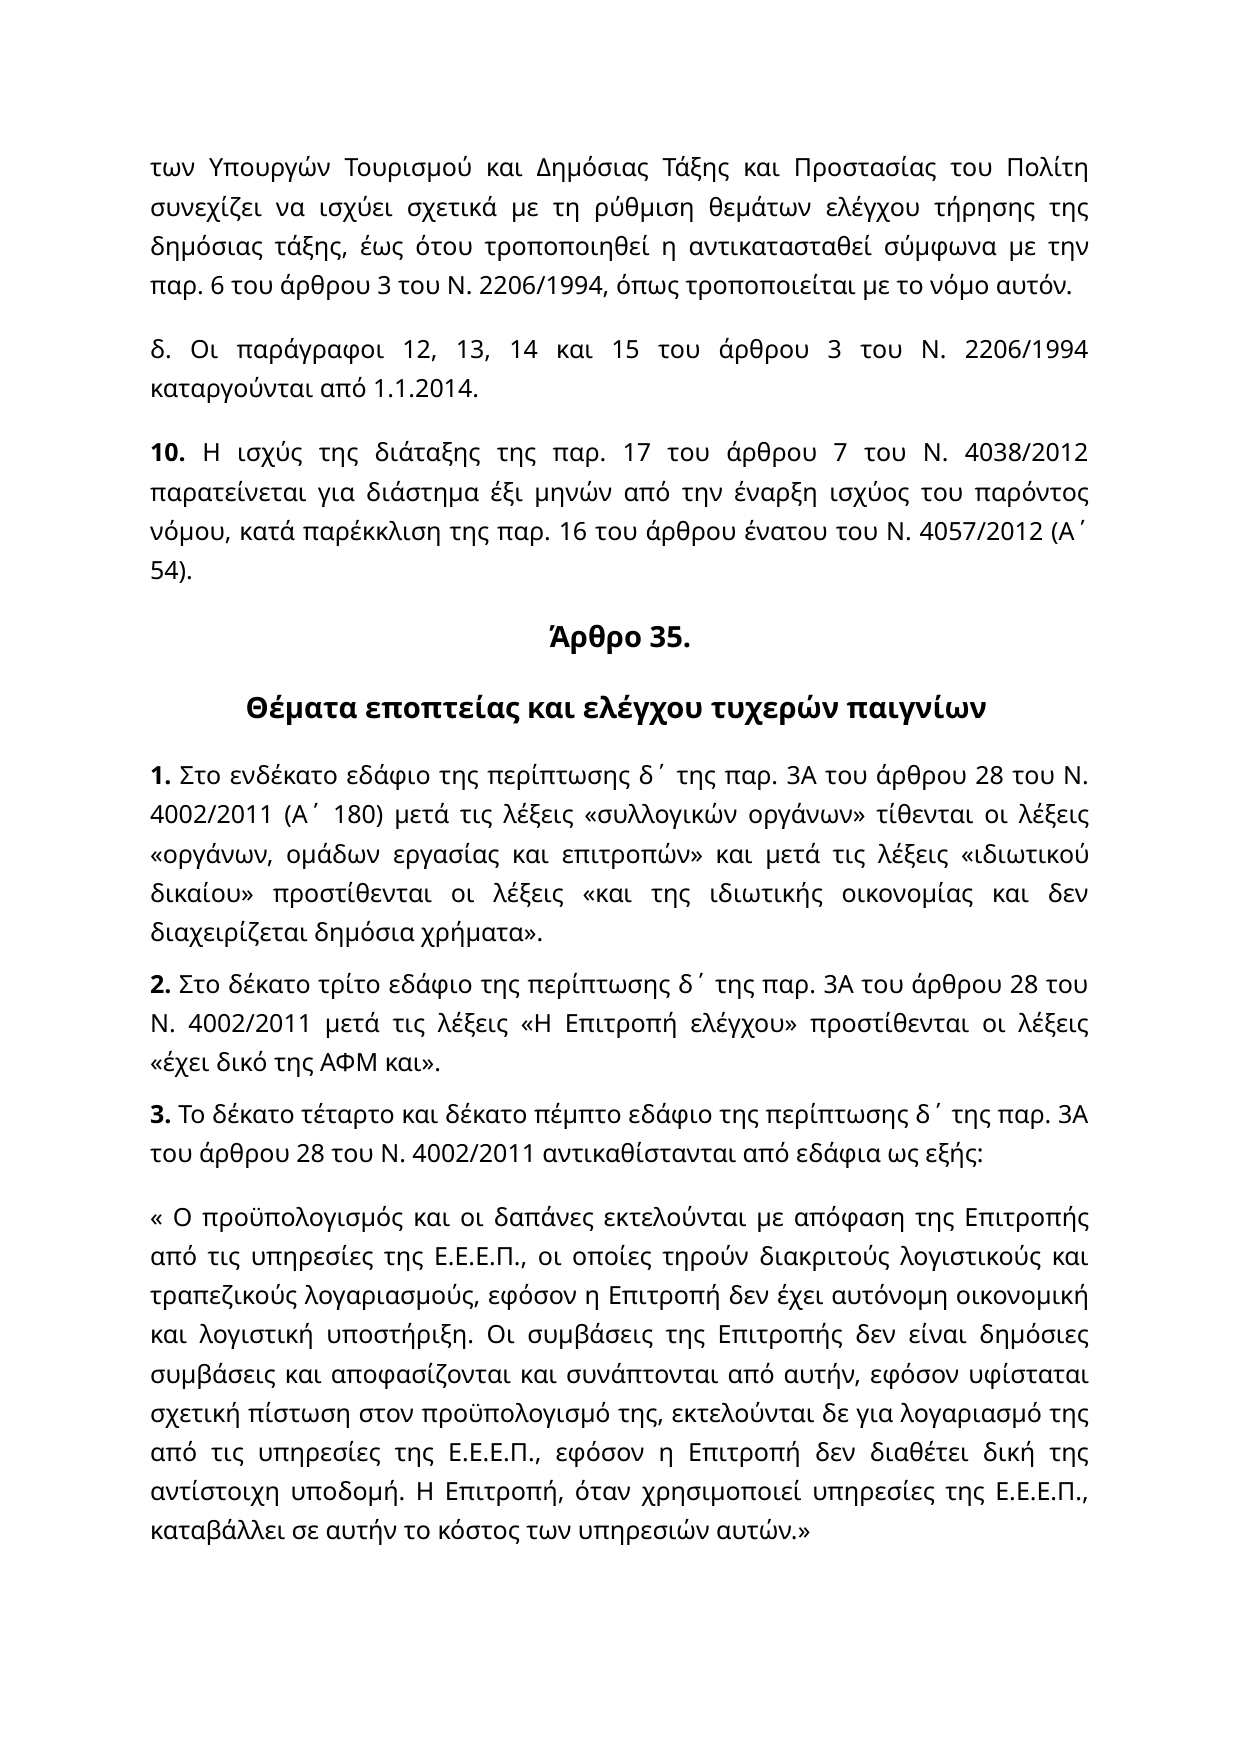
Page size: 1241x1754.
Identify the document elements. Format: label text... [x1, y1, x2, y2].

subtitle Άρθρο 35. [150, 617, 1090, 656]
text δ. Οι παράγραφοι 12, 13, 14 και 15 του άρθρου 3 του Ν. 2206/1994 καταργούνται από 1.1.2014. [150, 332, 1090, 405]
text 2. Στο δέκατο τρίτο εδάφιο της περίπτωσης δ΄ της παρ. 3Α του άρθρου 28 του Ν. 4002/2011 μετά τις λέξεις «Η Επιτροπή ελέγχου» προστίθενται οι λέξεις «έχει δικό της ΑΦΜ και». [150, 966, 1090, 1079]
text 3. Το δέκατο τέταρτο και δέκατο πέμπτο εδάφιο της περίπτωσης δ΄ της παρ. 3Α του άρθρου 28 του Ν. 4002/2011 αντικαθίστανται από εδάφια ως εξής: [150, 1096, 1090, 1169]
text των Υπουργών Τουρισμού και Δημόσιας Τάξης και Προστασίας του Πολίτη συνεχίζει να ισχύει σχετικά με τη ρύθμιση θεμάτων ελέγχου τήρησης της δημόσιας τάξης, έως ότου τροποποιηθεί η αντικατασταθεί σύμφωνα με την παρ. 6 του άρθρου 3 του Ν. 2206/1994, όπως τροποποιείται με το νόμο αυτόν. [150, 150, 1090, 302]
subtitle Θέματα εποπτείας και ελέγχου τυχερών παιγνίων [150, 687, 1090, 727]
text 10. Η ισχύς της διάταξης της παρ. 17 του άρθρου 7 του Ν. 4038/2012 παρατείνεται για διάστημα έξι μηνών από την έναρξη ισχύος του παρόντος νόμου, κατά παρέκκλιση της παρ. 16 του άρθρου ένατου του Ν. 4057/2012 (Α΄ 54). [150, 435, 1090, 587]
text 1. Στο ενδέκατο εδάφιο της περίπτωσης δ΄ της παρ. 3Α του άρθρου 28 του Ν. 4002/2011 (Α΄ 180) μετά τις λέξεις «συλλογικών οργάνων» τίθενται οι λέξεις «οργάνων, ομάδων εργασίας και επιτροπών» και μετά τις λέξεις «ιδιωτικού δικαίου» προστίθενται οι λέξεις «και της ιδιωτικής οικονομίας και δεν διαχειρίζεται δημόσια χρήματα». [150, 758, 1090, 949]
text « Ο προϋπολογισμός και οι δαπάνες εκτελούνται με απόφαση της Επιτροπής από τις υπηρεσίες της Ε.Ε.Ε.Π., οι οποίες τηρούν διακριτούς λογιστικούς και τραπεζικούς λογαριασμούς, εφόσον η Επιτροπή δεν έχει αυτόνομη οικονομική και λογιστική υποστήριξη. Οι συμβάσεις της Επιτροπής δεν είναι δημόσιες συμβάσεις και αποφασίζονται και συνάπτονται από αυτήν, εφόσον υφίσταται σχετική πίστωση στον προϋπολογισμό της, εκτελούνται δε για λογαριασμό της από τις υπηρεσίες της Ε.Ε.Ε.Π., εφόσον η Επιτροπή δεν διαθέτει δική της αντίστοιχη υποδομή. Η Επιτροπή, όταν χρησιμοποιεί υπηρεσίες της Ε.Ε.Ε.Π., καταβάλλει σε αυτήν το κόστος των υπηρεσιών αυτών.» [150, 1199, 1090, 1547]
